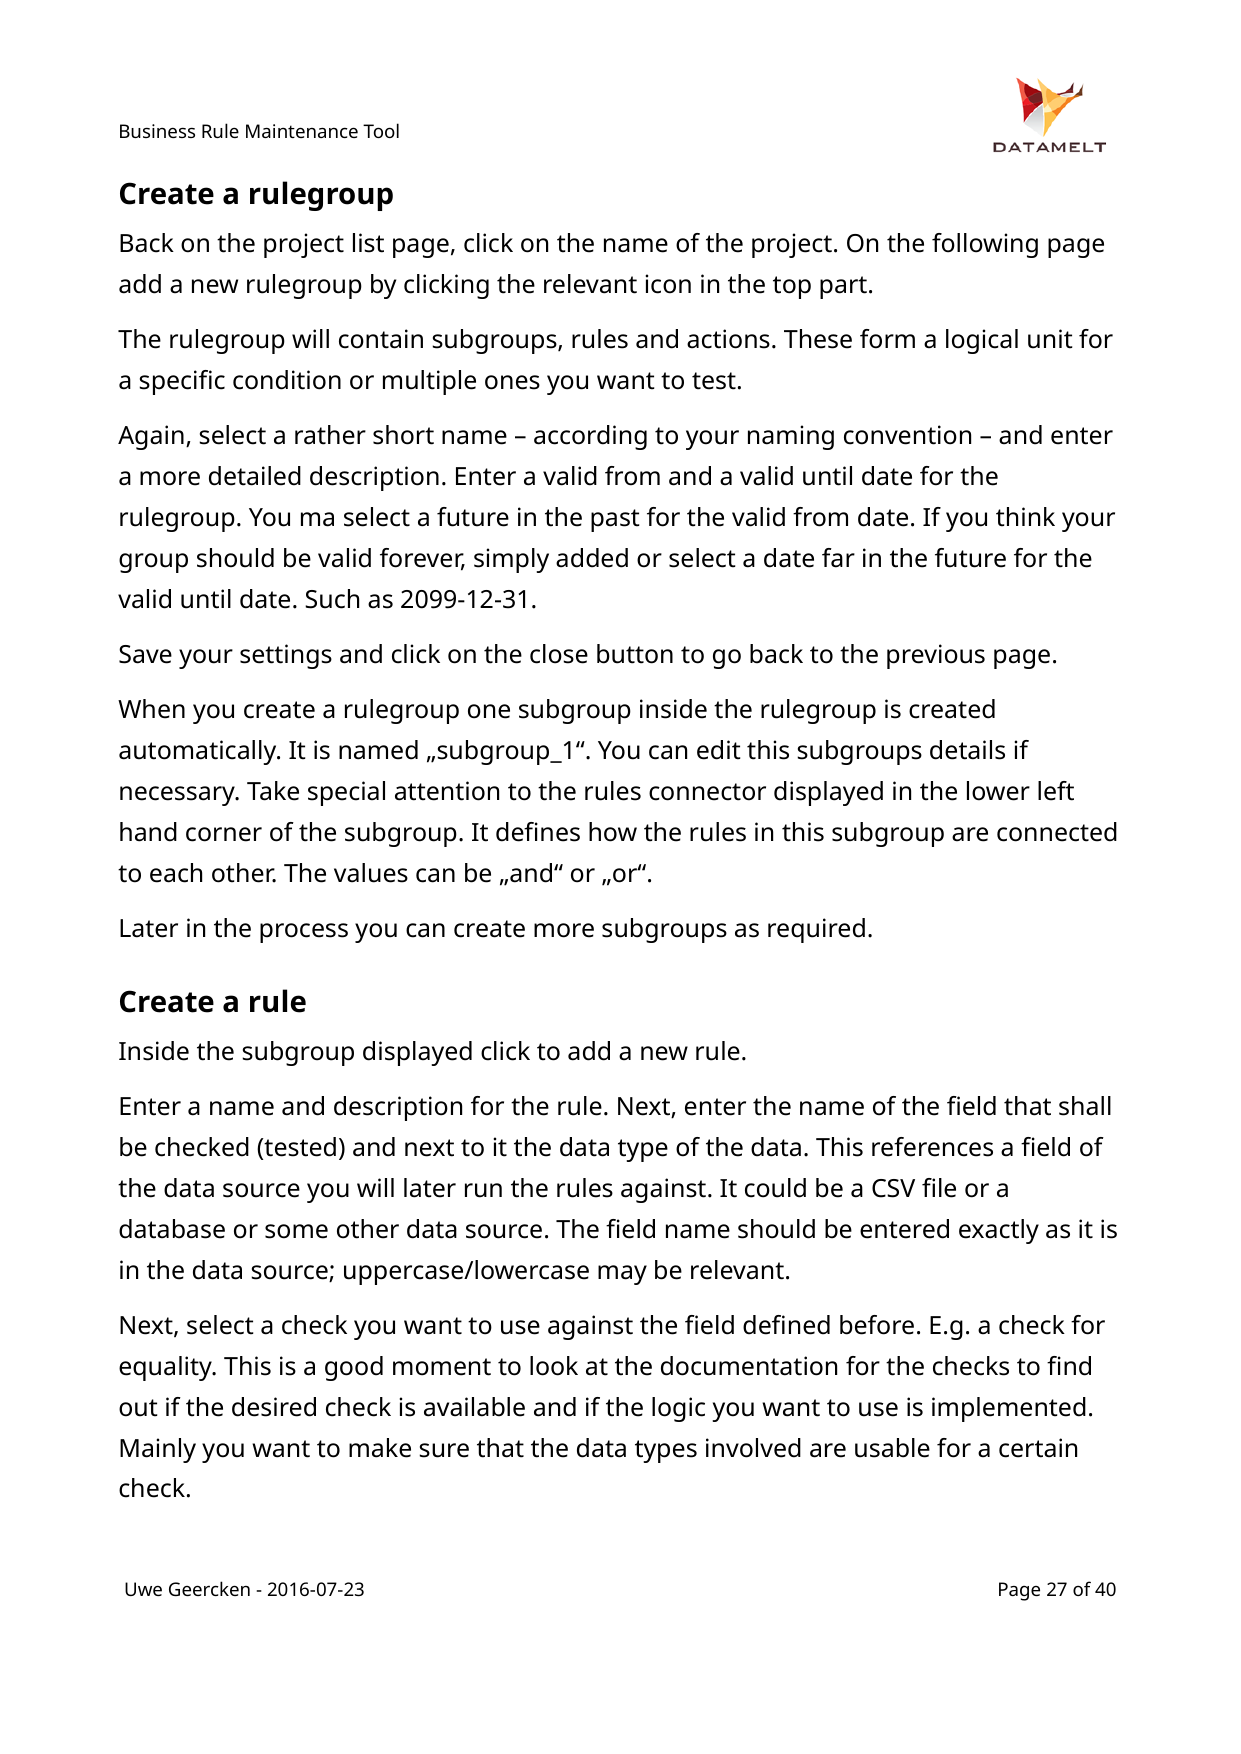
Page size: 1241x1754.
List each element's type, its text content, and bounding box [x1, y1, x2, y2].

text Back on the project list page, click on the name of the project. On the following page add a new rulegroup by clicking the relevant icon in the top part. [118, 226, 1122, 300]
text The rulegroup will contain subgroups, rules and actions. These form a logical unit for a specific condition or multiple ones you want to test. [118, 322, 1122, 397]
text Next, select a check you want to use against the field defined before. E.g. a check for equality. This is a good moment to look at the documentation for the checks to find out if the desired check is available and if the logic you want to use is implemented. Mainly you want to make sure that the data types involved are usable for a certain check. [118, 1308, 1122, 1505]
text Save your settings and click on the close button to go back to the previous page. [118, 637, 1122, 671]
picture [992, 69, 1107, 160]
text Inside the subgroup displayed click to add a new rule. [118, 1033, 1122, 1068]
text Later in the process you can create more subgroups as required. [118, 911, 1122, 945]
subtitle Create a rulegroup [118, 173, 1122, 213]
text When you create a rulegroup one subgroup inside the rulegroup is created automatically. It is named „subgroup_1“. You can edit this subgroups details if necessary. Take special attention to the rules connector displayed in the lower left hand corner of the subgroup. It defines how the rules in this subgroup are connected to each other. The values can be „and“ or „or“. [118, 692, 1122, 889]
text Enter a name and description for the rule. Next, enter the name of the field that shall be checked (tested) and next to it the data type of the data. This references a field of the data source you will later run the rules against. It could be a CSV file or a database or some other data source. The field name should be entered exactly as it is in the data source; uppercase/lowercase may be relevant. [118, 1089, 1122, 1286]
text Again, select a rather short name – according to your naming convention – and enter a more detailed description. Enter a valid from and a valid until date for the rulegroup. You ma select a future in the past for the valid from date. If you think your group should be valid forever, simply added or select a date far in the future for the valid until date. Such as 2099-12-31. [118, 418, 1122, 615]
subtitle Create a rule [118, 981, 1122, 1021]
